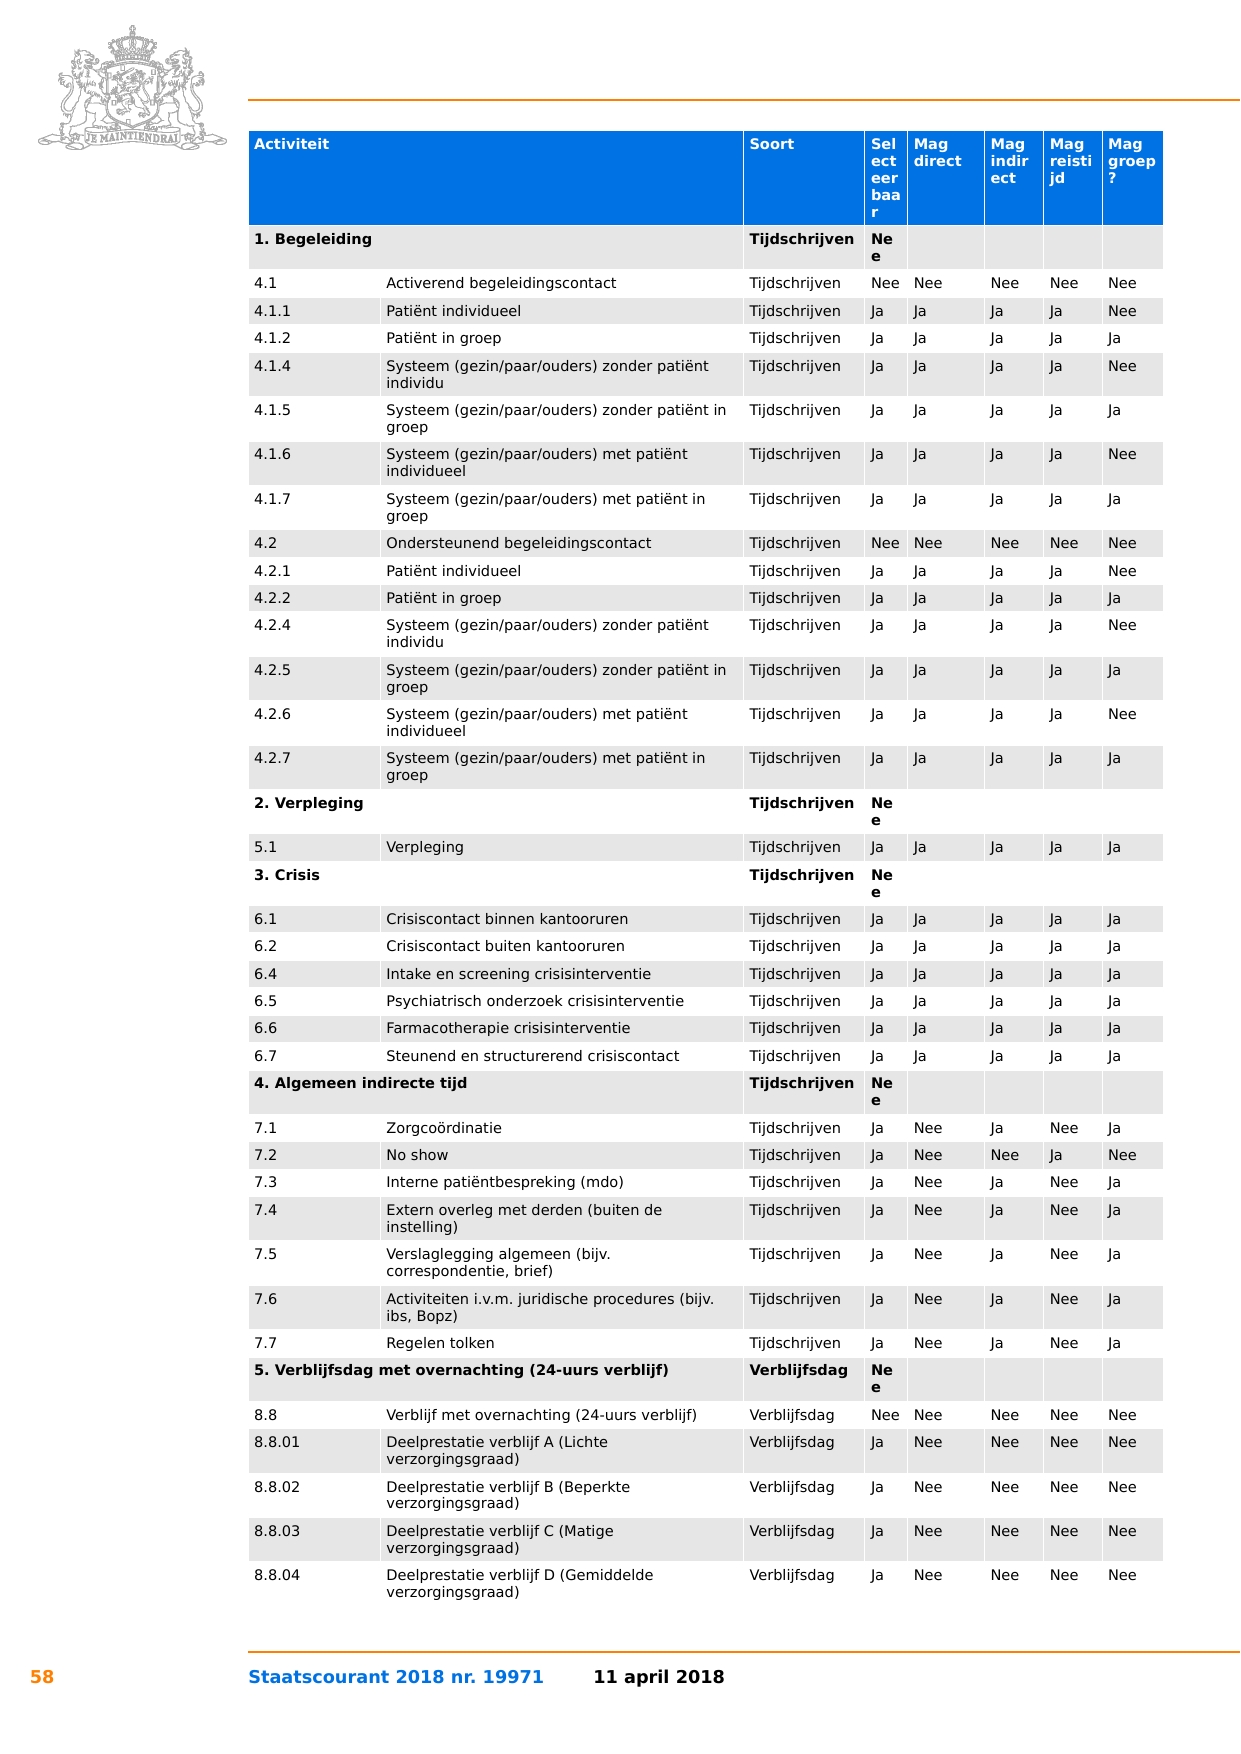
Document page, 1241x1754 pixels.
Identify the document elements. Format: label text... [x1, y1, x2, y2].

table_cell Nee [908, 1474, 984, 1517]
table_cell Systeem (gezin/paar/ouders) zonder patiënt in groep [381, 397, 743, 441]
table_cell Nee [1044, 1197, 1102, 1240]
table_cell Nee [908, 1563, 984, 1606]
table_cell Ja [908, 961, 984, 987]
table_cell Ja [908, 298, 984, 324]
table_cell 7.7 [249, 1330, 380, 1357]
table_cell Ja [985, 746, 1043, 789]
table_cell Ja [908, 486, 984, 529]
table_cell Ja [1044, 657, 1102, 700]
table_cell 2. Verpleging [249, 790, 743, 833]
table_cell [1044, 1071, 1102, 1114]
table_cell Ja [1103, 657, 1163, 700]
table_cell Verblijfsdag [744, 1474, 864, 1517]
table_cell Tijdschrijven [744, 1330, 864, 1357]
table_cell Tijdschrijven [744, 934, 864, 960]
table_cell 4.1.2 [249, 325, 380, 352]
table_cell 4.1 [249, 271, 380, 297]
table_cell Ja [865, 353, 907, 396]
table_cell Nee [865, 271, 907, 297]
table_cell Ja [985, 558, 1043, 584]
table_cell Nee [1044, 1115, 1102, 1141]
table_cell Nee [1044, 1286, 1102, 1329]
table_cell Ja [1044, 486, 1102, 529]
table_cell Ja [865, 961, 907, 987]
table_cell 4.2.1 [249, 558, 380, 584]
table_cell [985, 226, 1043, 269]
table_cell Nee [1103, 1142, 1163, 1169]
table_cell Systeem (gezin/paar/ouders) zonder patiënt individu [381, 613, 743, 656]
table_cell Nee [1044, 271, 1102, 297]
table_cell Nee [1103, 1429, 1163, 1473]
table_cell Nee [908, 1286, 984, 1329]
table_cell Tijdschrijven [744, 746, 864, 789]
table_cell Ja [985, 701, 1043, 744]
table_cell Nee [985, 1563, 1043, 1606]
table_cell Nee [1044, 1402, 1102, 1428]
table_cell [1044, 1358, 1102, 1401]
table_cell Nee [1044, 1474, 1102, 1517]
table_cell Ja [985, 988, 1043, 1015]
table_cell Ja [908, 558, 984, 584]
table_cell [1103, 790, 1163, 833]
table_cell 7.4 [249, 1197, 380, 1240]
table_cell Ja [1044, 1043, 1102, 1069]
table_cell Activiteiten i.v.m. juridische procedures (bijv. ibs, Bopz) [381, 1286, 743, 1329]
table_cell Nee [908, 1429, 984, 1473]
table_cell Tijdschrijven [744, 701, 864, 744]
table_cell [1103, 226, 1163, 269]
table_cell Tijdschrijven [744, 353, 864, 396]
table_cell Ja [1044, 961, 1102, 987]
picture [38, 25, 227, 150]
table_cell Ja [1103, 961, 1163, 987]
table_cell Nee [1103, 1518, 1163, 1561]
table_cell [985, 1071, 1043, 1114]
table_cell Verblijfsdag [744, 1429, 864, 1473]
table_cell Tijdschrijven [744, 1071, 864, 1114]
table_cell Systeem (gezin/paar/ouders) met patiënt in groep [381, 486, 743, 529]
table_cell Ja [985, 353, 1043, 396]
table_cell Tijdschrijven [744, 613, 864, 656]
table_cell 7.3 [249, 1170, 380, 1196]
table_cell Ondersteunend begeleidingscontact [381, 530, 743, 557]
table_cell [1044, 862, 1102, 905]
table_cell Tijdschrijven [744, 988, 864, 1015]
table_cell Nee [985, 530, 1043, 557]
table_cell Nee [985, 1429, 1043, 1473]
table_cell 8.8.03 [249, 1518, 380, 1561]
table_header Mag direct [908, 131, 984, 225]
table_cell Nee [1103, 353, 1163, 396]
table_cell Zorgcoördinatie [381, 1115, 743, 1141]
table_cell Psychiatrisch onderzoek crisisinterventie [381, 988, 743, 1015]
table_cell Ja [1044, 701, 1102, 744]
table_cell Ja [985, 1330, 1043, 1357]
table_cell 6.5 [249, 988, 380, 1015]
table_cell Ja [865, 746, 907, 789]
table_cell Ja [1103, 585, 1163, 611]
table_cell Ja [865, 486, 907, 529]
table_cell Tijdschrijven [744, 1115, 864, 1141]
table_cell [1103, 1071, 1163, 1114]
table_cell Patiënt individueel [381, 558, 743, 584]
table_cell 8.8.01 [249, 1429, 380, 1473]
table_cell Ja [985, 1197, 1043, 1240]
table_cell 1. Begeleiding [249, 226, 743, 269]
table_cell Nee [908, 1142, 984, 1169]
table_header Mag reistijd [1044, 131, 1102, 225]
table_cell Systeem (gezin/paar/ouders) met patiënt in groep [381, 746, 743, 789]
table_cell 4.1.4 [249, 353, 380, 396]
table_cell Tijdschrijven [744, 906, 864, 932]
table_cell Ja [1103, 934, 1163, 960]
table_cell 4.2.4 [249, 613, 380, 656]
table_cell Nee [908, 1518, 984, 1561]
table_cell 6.2 [249, 934, 380, 960]
table_cell Ja [1103, 834, 1163, 861]
table_cell Nee [1103, 558, 1163, 584]
table_cell Ja [865, 1330, 907, 1357]
table_cell Ja [1044, 988, 1102, 1015]
table_cell Tijdschrijven [744, 657, 864, 700]
table_cell Ja [908, 906, 984, 932]
table_cell [908, 1358, 984, 1401]
table_cell Ja [985, 442, 1043, 485]
table_cell Tijdschrijven [744, 961, 864, 987]
table_cell Verblijfsdag [744, 1563, 864, 1606]
table_cell Ja [1103, 325, 1163, 352]
table_cell Ja [1044, 834, 1102, 861]
table_cell Patiënt in groep [381, 585, 743, 611]
table_cell Ja [985, 486, 1043, 529]
table_cell Ja [908, 701, 984, 744]
table_cell Ja [908, 1016, 984, 1042]
table_cell 4.2 [249, 530, 380, 557]
table_cell Ja [908, 325, 984, 352]
table_cell Systeem (gezin/paar/ouders) zonder patiënt individu [381, 353, 743, 396]
table_cell Nee [1044, 1170, 1102, 1196]
table_cell Ja [1044, 1142, 1102, 1169]
table_cell Verblijf met overnachting (24-uurs verblijf) [381, 1402, 743, 1428]
table_cell Ja [908, 397, 984, 441]
table_cell Ja [865, 1115, 907, 1141]
table_cell Ja [1103, 746, 1163, 789]
table_cell 6.6 [249, 1016, 380, 1042]
table_cell Verblijfsdag [744, 1402, 864, 1428]
table_cell Ja [985, 657, 1043, 700]
table_cell Verblijfsdag [744, 1518, 864, 1561]
table_cell Ja [985, 1115, 1043, 1141]
table_cell Systeem (gezin/paar/ouders) zonder patiënt in groep [381, 657, 743, 700]
table_cell 3. Crisis [249, 862, 743, 905]
table_cell 4.1.1 [249, 298, 380, 324]
table_header Mag indirect [985, 131, 1043, 225]
table_cell Ja [908, 746, 984, 789]
table_cell Intake en screening crisisinterventie [381, 961, 743, 987]
table_cell Ja [908, 585, 984, 611]
table_cell [908, 790, 984, 833]
table_cell Tijdschrijven [744, 325, 864, 352]
table_cell Ja [865, 701, 907, 744]
table_header Soort [744, 131, 864, 225]
table_cell Ja [908, 613, 984, 656]
table_header Selecteerbaar [865, 131, 907, 225]
table_cell Ja [1103, 1241, 1163, 1285]
table_cell 4.2.5 [249, 657, 380, 700]
table_cell Nee [865, 1358, 907, 1401]
table_cell Nee [1044, 1518, 1102, 1561]
table_cell Activerend begeleidingscontact [381, 271, 743, 297]
table_cell Ja [985, 325, 1043, 352]
table_cell Tijdschrijven [744, 298, 864, 324]
table_cell Ja [1044, 613, 1102, 656]
table_cell Ja [1044, 442, 1102, 485]
table_cell 6.1 [249, 906, 380, 932]
table_cell Ja [1044, 746, 1102, 789]
table_cell Ja [985, 1170, 1043, 1196]
table_cell Ja [1103, 1197, 1163, 1240]
table_cell Ja [985, 1016, 1043, 1042]
table_cell 4.2.2 [249, 585, 380, 611]
table_cell Ja [865, 834, 907, 861]
table_cell 7.1 [249, 1115, 380, 1141]
table_cell Nee [865, 1071, 907, 1114]
table_cell Ja [865, 1197, 907, 1240]
table_cell Ja [908, 442, 984, 485]
table_cell Nee [1103, 1402, 1163, 1428]
table_cell Tijdschrijven [744, 226, 864, 269]
table_cell Nee [1044, 1563, 1102, 1606]
table_cell Nee [1103, 701, 1163, 744]
table_cell Farmacotherapie crisisinterventie [381, 1016, 743, 1042]
table_cell Nee [1103, 298, 1163, 324]
table_cell Ja [865, 1429, 907, 1473]
table_cell Ja [985, 1241, 1043, 1285]
table_cell Nee [1103, 271, 1163, 297]
table_cell Ja [1103, 397, 1163, 441]
table_cell 8.8 [249, 1402, 380, 1428]
table_cell Ja [908, 657, 984, 700]
table_cell Ja [1103, 1330, 1163, 1357]
table_cell Nee [985, 1142, 1043, 1169]
table_cell Verpleging [381, 834, 743, 861]
table_cell [985, 790, 1043, 833]
table_cell 7.2 [249, 1142, 380, 1169]
table_header Mag groep? [1103, 131, 1163, 225]
table_cell Ja [985, 934, 1043, 960]
table_cell Nee [865, 862, 907, 905]
table_cell Ja [908, 988, 984, 1015]
table_cell Ja [865, 558, 907, 584]
table_cell Ja [865, 1016, 907, 1042]
table_cell Ja [865, 442, 907, 485]
table_cell Ja [865, 585, 907, 611]
table_cell Ja [865, 1142, 907, 1169]
table_cell Systeem (gezin/paar/ouders) met patiënt individueel [381, 442, 743, 485]
table_cell Ja [865, 298, 907, 324]
table_cell Ja [1044, 585, 1102, 611]
table_cell Ja [865, 1170, 907, 1196]
table_cell 4.1.5 [249, 397, 380, 441]
table_cell Ja [865, 1286, 907, 1329]
table_cell 6.4 [249, 961, 380, 987]
table_cell Tijdschrijven [744, 486, 864, 529]
table_cell Ja [985, 585, 1043, 611]
table_cell Nee [908, 530, 984, 557]
table_cell Ja [985, 298, 1043, 324]
table_cell Tijdschrijven [744, 1197, 864, 1240]
table_cell Tijdschrijven [744, 271, 864, 297]
table_cell Deelprestatie verblijf C (Matige verzorgingsgraad) [381, 1518, 743, 1561]
table_cell Nee [1044, 1429, 1102, 1473]
table_cell Tijdschrijven [744, 530, 864, 557]
table_cell Ja [865, 613, 907, 656]
table_cell [1103, 862, 1163, 905]
table_cell Nee [865, 226, 907, 269]
table_cell Tijdschrijven [744, 1016, 864, 1042]
table_cell Tijdschrijven [744, 397, 864, 441]
table_cell Nee [1103, 1563, 1163, 1606]
table_cell 4.2.6 [249, 701, 380, 744]
table_cell 7.5 [249, 1241, 380, 1285]
table_cell Ja [865, 1474, 907, 1517]
table_cell Crisiscontact buiten kantooruren [381, 934, 743, 960]
table_cell Tijdschrijven [744, 585, 864, 611]
table_cell Nee [908, 1241, 984, 1285]
table_cell Nee [908, 271, 984, 297]
table_cell Ja [908, 934, 984, 960]
table_cell Ja [1103, 906, 1163, 932]
table_cell Ja [865, 1043, 907, 1069]
table_cell Patiënt individueel [381, 298, 743, 324]
table_cell Nee [908, 1402, 984, 1428]
table_cell Ja [1103, 1170, 1163, 1196]
table_header Activiteit [249, 131, 743, 225]
table_cell Ja [908, 834, 984, 861]
table_cell Tijdschrijven [744, 862, 864, 905]
table_cell Ja [1103, 1286, 1163, 1329]
table_cell Ja [865, 1563, 907, 1606]
table_cell Nee [908, 1170, 984, 1196]
table_cell Ja [985, 906, 1043, 932]
table_cell Nee [985, 1518, 1043, 1561]
table_cell [908, 1071, 984, 1114]
table_cell [908, 862, 984, 905]
table_cell Nee [1103, 613, 1163, 656]
table_cell Ja [1044, 353, 1102, 396]
table_cell 5. Verblijfsdag met overnachting (24-uurs verblijf) [249, 1358, 743, 1401]
table_cell Steunend en structurerend crisiscontact [381, 1043, 743, 1069]
table_cell Ja [1103, 988, 1163, 1015]
table_cell Nee [1103, 530, 1163, 557]
table_cell Ja [865, 906, 907, 932]
table_cell Ja [1044, 558, 1102, 584]
table_cell Deelprestatie verblijf B (Beperkte verzorgingsgraad) [381, 1474, 743, 1517]
table_cell [908, 226, 984, 269]
table_cell Ja [865, 657, 907, 700]
table_cell Ja [865, 325, 907, 352]
table_cell Nee [865, 1402, 907, 1428]
table_cell [1044, 790, 1102, 833]
table_cell Crisiscontact binnen kantooruren [381, 906, 743, 932]
table_cell 4.1.6 [249, 442, 380, 485]
table_cell Tijdschrijven [744, 1241, 864, 1285]
table_cell Ja [908, 1043, 984, 1069]
table_cell 7.6 [249, 1286, 380, 1329]
table_cell 4.1.7 [249, 486, 380, 529]
table_cell Interne patiëntbespreking (mdo) [381, 1170, 743, 1196]
table_cell 6.7 [249, 1043, 380, 1069]
table_cell Ja [1103, 1043, 1163, 1069]
table_cell 5.1 [249, 834, 380, 861]
table_cell Tijdschrijven [744, 1142, 864, 1169]
table_cell Ja [985, 1043, 1043, 1069]
table_cell 4.2.7 [249, 746, 380, 789]
table_cell Nee [1103, 1474, 1163, 1517]
table_cell Ja [1103, 1016, 1163, 1042]
table_cell Ja [865, 1518, 907, 1561]
table_cell Verblijfsdag [744, 1358, 864, 1401]
table_cell Tijdschrijven [744, 558, 864, 584]
table_cell Deelprestatie verblijf A (Lichte verzorgingsgraad) [381, 1429, 743, 1473]
table_cell Ja [865, 988, 907, 1015]
table_cell Nee [985, 271, 1043, 297]
table_cell Ja [1103, 486, 1163, 529]
table_cell Ja [1103, 1115, 1163, 1141]
table_cell Ja [1044, 1016, 1102, 1042]
table_cell Ja [865, 397, 907, 441]
table_cell Tijdschrijven [744, 790, 864, 833]
table_cell Tijdschrijven [744, 1170, 864, 1196]
table_cell Ja [865, 934, 907, 960]
table_cell 8.8.04 [249, 1563, 380, 1606]
table_cell 4. Algemeen indirecte tijd [249, 1071, 743, 1114]
table_cell Verslaglegging algemeen (bijv. correspondentie, brief) [381, 1241, 743, 1285]
table_cell [1044, 226, 1102, 269]
table_cell Ja [1044, 397, 1102, 441]
table_cell [1103, 1358, 1163, 1401]
table_cell Ja [1044, 325, 1102, 352]
table_cell Tijdschrijven [744, 834, 864, 861]
table_cell [985, 862, 1043, 905]
table_cell Nee [908, 1115, 984, 1141]
table_cell Tijdschrijven [744, 1286, 864, 1329]
table_cell Patiënt in groep [381, 325, 743, 352]
table_cell Tijdschrijven [744, 1043, 864, 1069]
table_cell Nee [1044, 1241, 1102, 1285]
table_cell Nee [1044, 1330, 1102, 1357]
table_cell No show [381, 1142, 743, 1169]
table_cell Nee [985, 1474, 1043, 1517]
table_cell Tijdschrijven [744, 442, 864, 485]
table_cell Systeem (gezin/paar/ouders) met patiënt individueel [381, 701, 743, 744]
table_cell 8.8.02 [249, 1474, 380, 1517]
table_cell Nee [908, 1197, 984, 1240]
table_cell Nee [1044, 530, 1102, 557]
table_cell Ja [985, 397, 1043, 441]
table_cell Nee [865, 530, 907, 557]
table_cell Deelprestatie verblijf D (Gemiddelde verzorgingsgraad) [381, 1563, 743, 1606]
table_cell Ja [908, 353, 984, 396]
table_cell Ja [1044, 906, 1102, 932]
table_cell Regelen tolken [381, 1330, 743, 1357]
table_cell Nee [1103, 442, 1163, 485]
table_cell Ja [985, 834, 1043, 861]
table_cell Ja [1044, 298, 1102, 324]
table_cell Ja [985, 1286, 1043, 1329]
table_cell Nee [865, 790, 907, 833]
table_cell Ja [985, 961, 1043, 987]
table_cell Ja [1044, 934, 1102, 960]
table_cell Nee [985, 1402, 1043, 1428]
table_cell Extern overleg met derden (buiten de instelling) [381, 1197, 743, 1240]
table_cell Ja [865, 1241, 907, 1285]
table_cell Ja [985, 613, 1043, 656]
table_cell Nee [908, 1330, 984, 1357]
table_cell [985, 1358, 1043, 1401]
